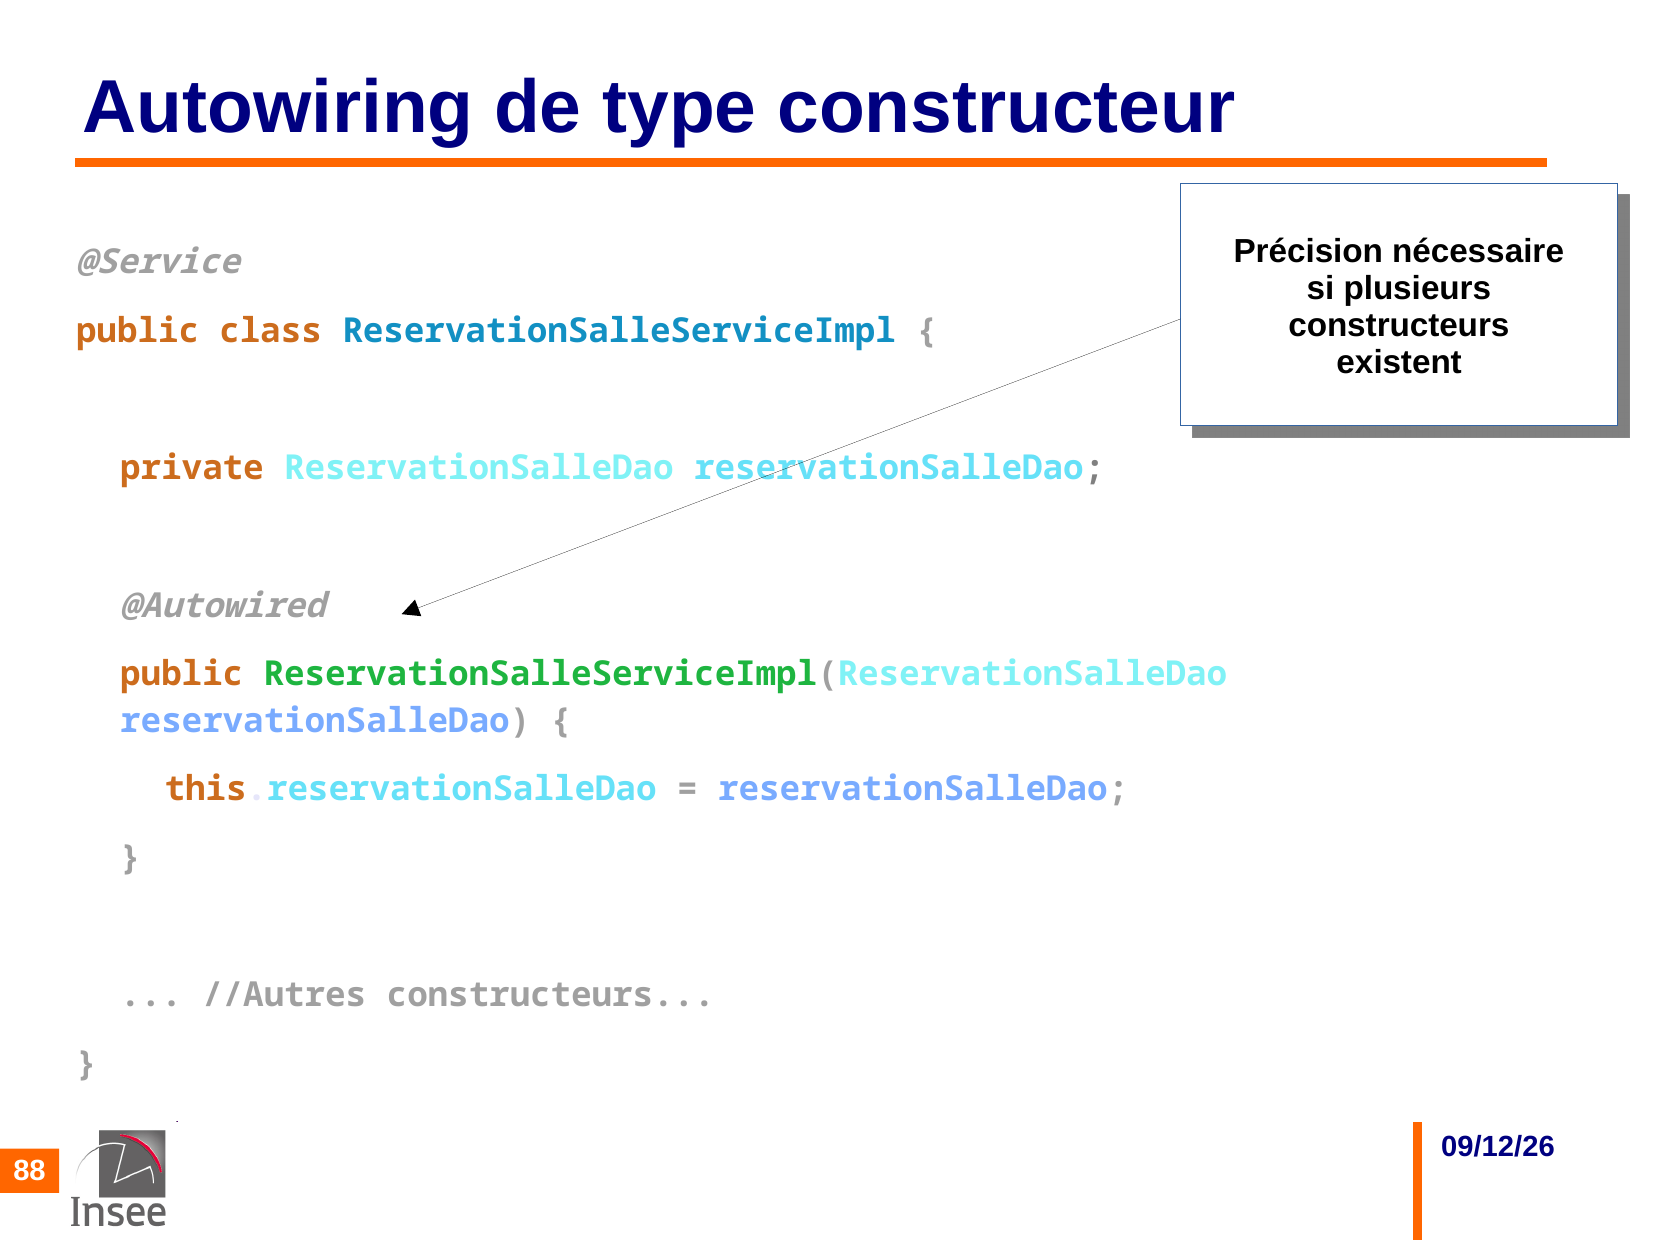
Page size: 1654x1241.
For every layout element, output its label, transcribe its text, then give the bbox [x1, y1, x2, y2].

list @Service public class ReservationSalleServiceImpl { private ReservationSalleDao reservationSalleDao; @Autowired public ReservationSalleServiceImpl(ReservationSalleDao reservationSalleDao) { this.reservationSalleDao = reservationSalleDao; } ... //Autres constructeurs... } [75, 236, 1541, 1087]
title Autowiring de type constructeur [82, 49, 1619, 163]
text_box [1180, 183, 1618, 426]
picture [62, 1121, 178, 1241]
text_box Précision nécessaire si plusieurs constructeurs existent [1216, 200, 1583, 414]
